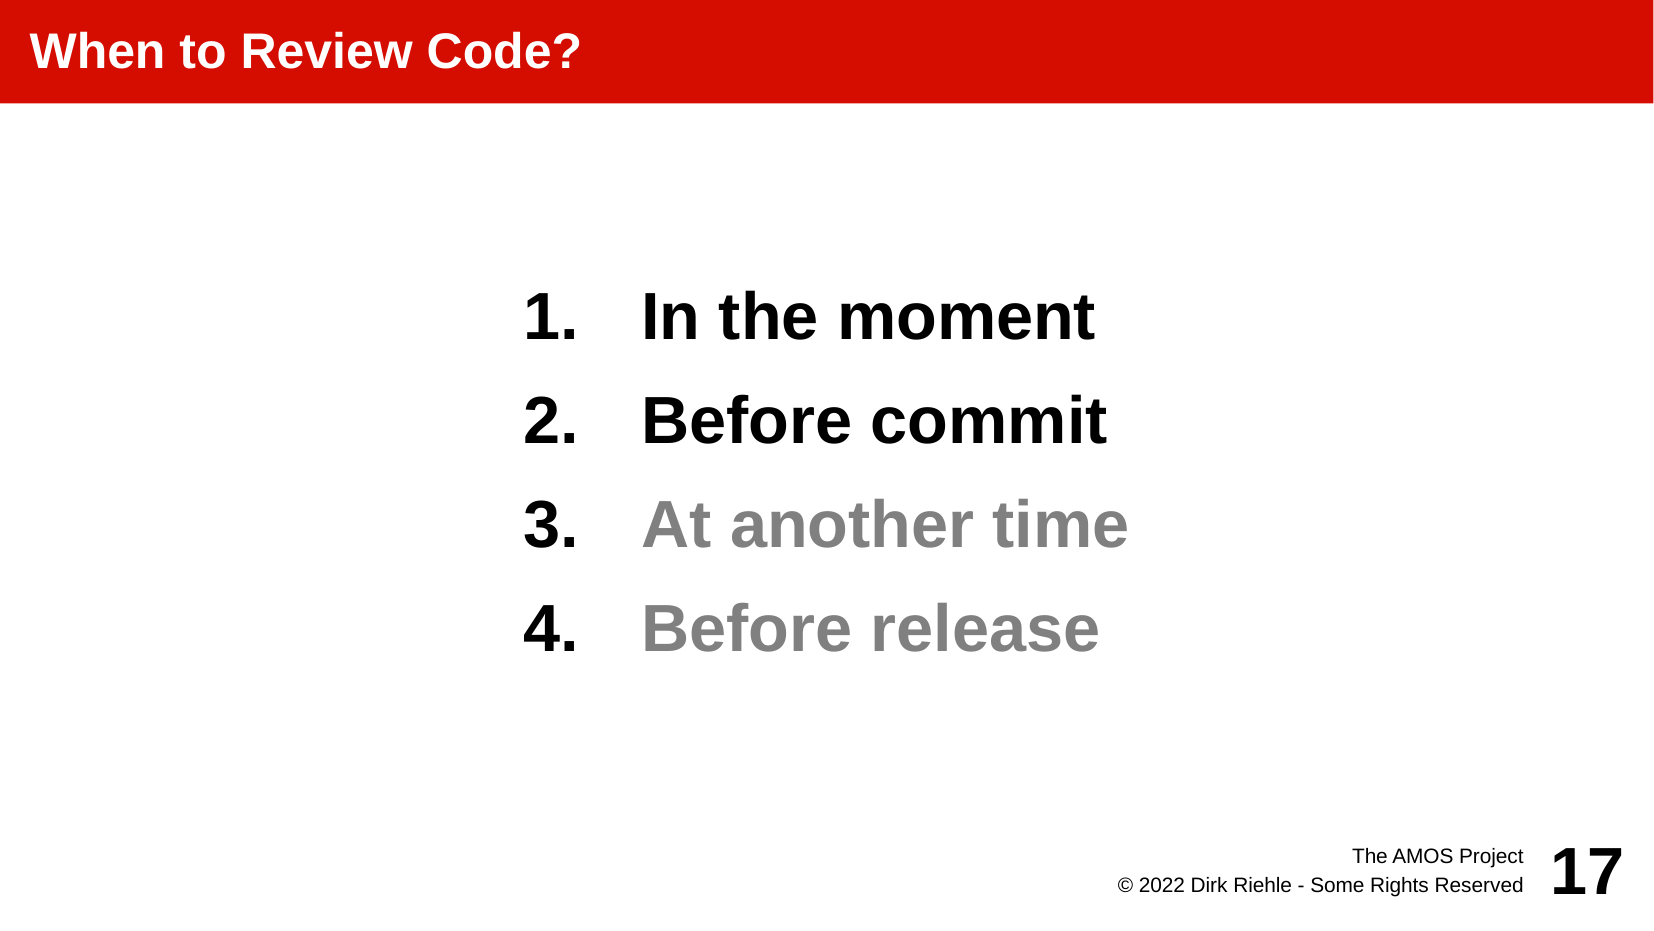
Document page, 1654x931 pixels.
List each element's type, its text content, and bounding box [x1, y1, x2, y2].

title When to Review Code? [0, 0, 1654, 104]
subtitle In the moment Before commit At another time Before release [29, 132, 1625, 813]
